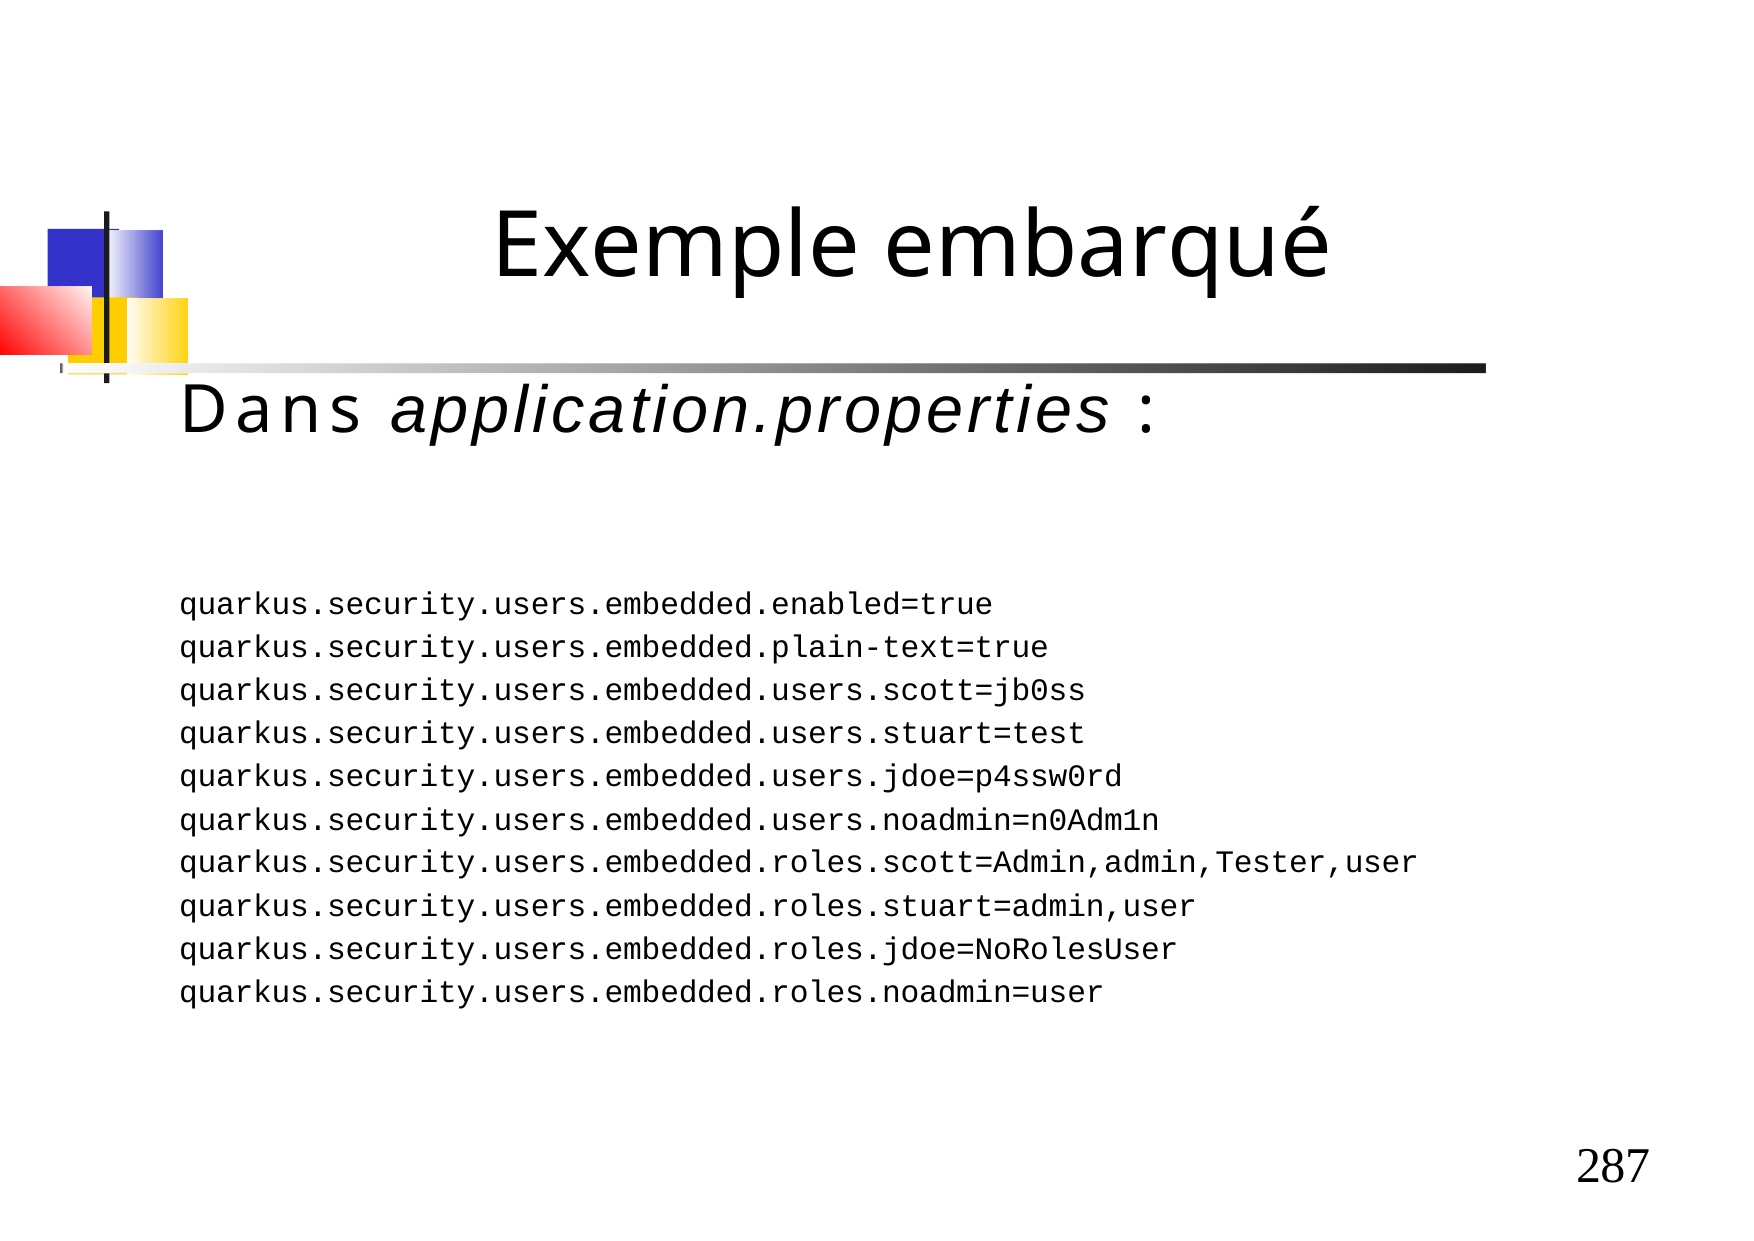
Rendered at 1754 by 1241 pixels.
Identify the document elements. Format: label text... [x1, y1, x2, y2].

text_box Dans application.properties : [177, 363, 1292, 446]
title Exemple embarqué [179, 183, 1564, 393]
slide_number 287 [1569, 1135, 1660, 1241]
picture [60, 229, 179, 384]
text_box quarkus.security.users.embedded.enabled=true quarkus.security.users.embedded.plain-text=true quarkus.security.users.embedded.users.scott=jb0ss quarkus.security.users.embedded.users.stuart=test quarkus.security.users.embedded.users.jdoe=p4ssw0rd quarkus.security.users.embedded.users.noadmin=n0Adm1n quarkus.security.users.embedded.roles.scott=Admin,admin,Tester,user quarkus.security.users.embedded.roles.stuart=admin,user quarkus.security.users.embedded.roles.jdoe=NoRolesUser quarkus.security.users.embedded.roles.noadmin=user [177, 575, 1437, 1009]
picture [0, 285, 92, 355]
